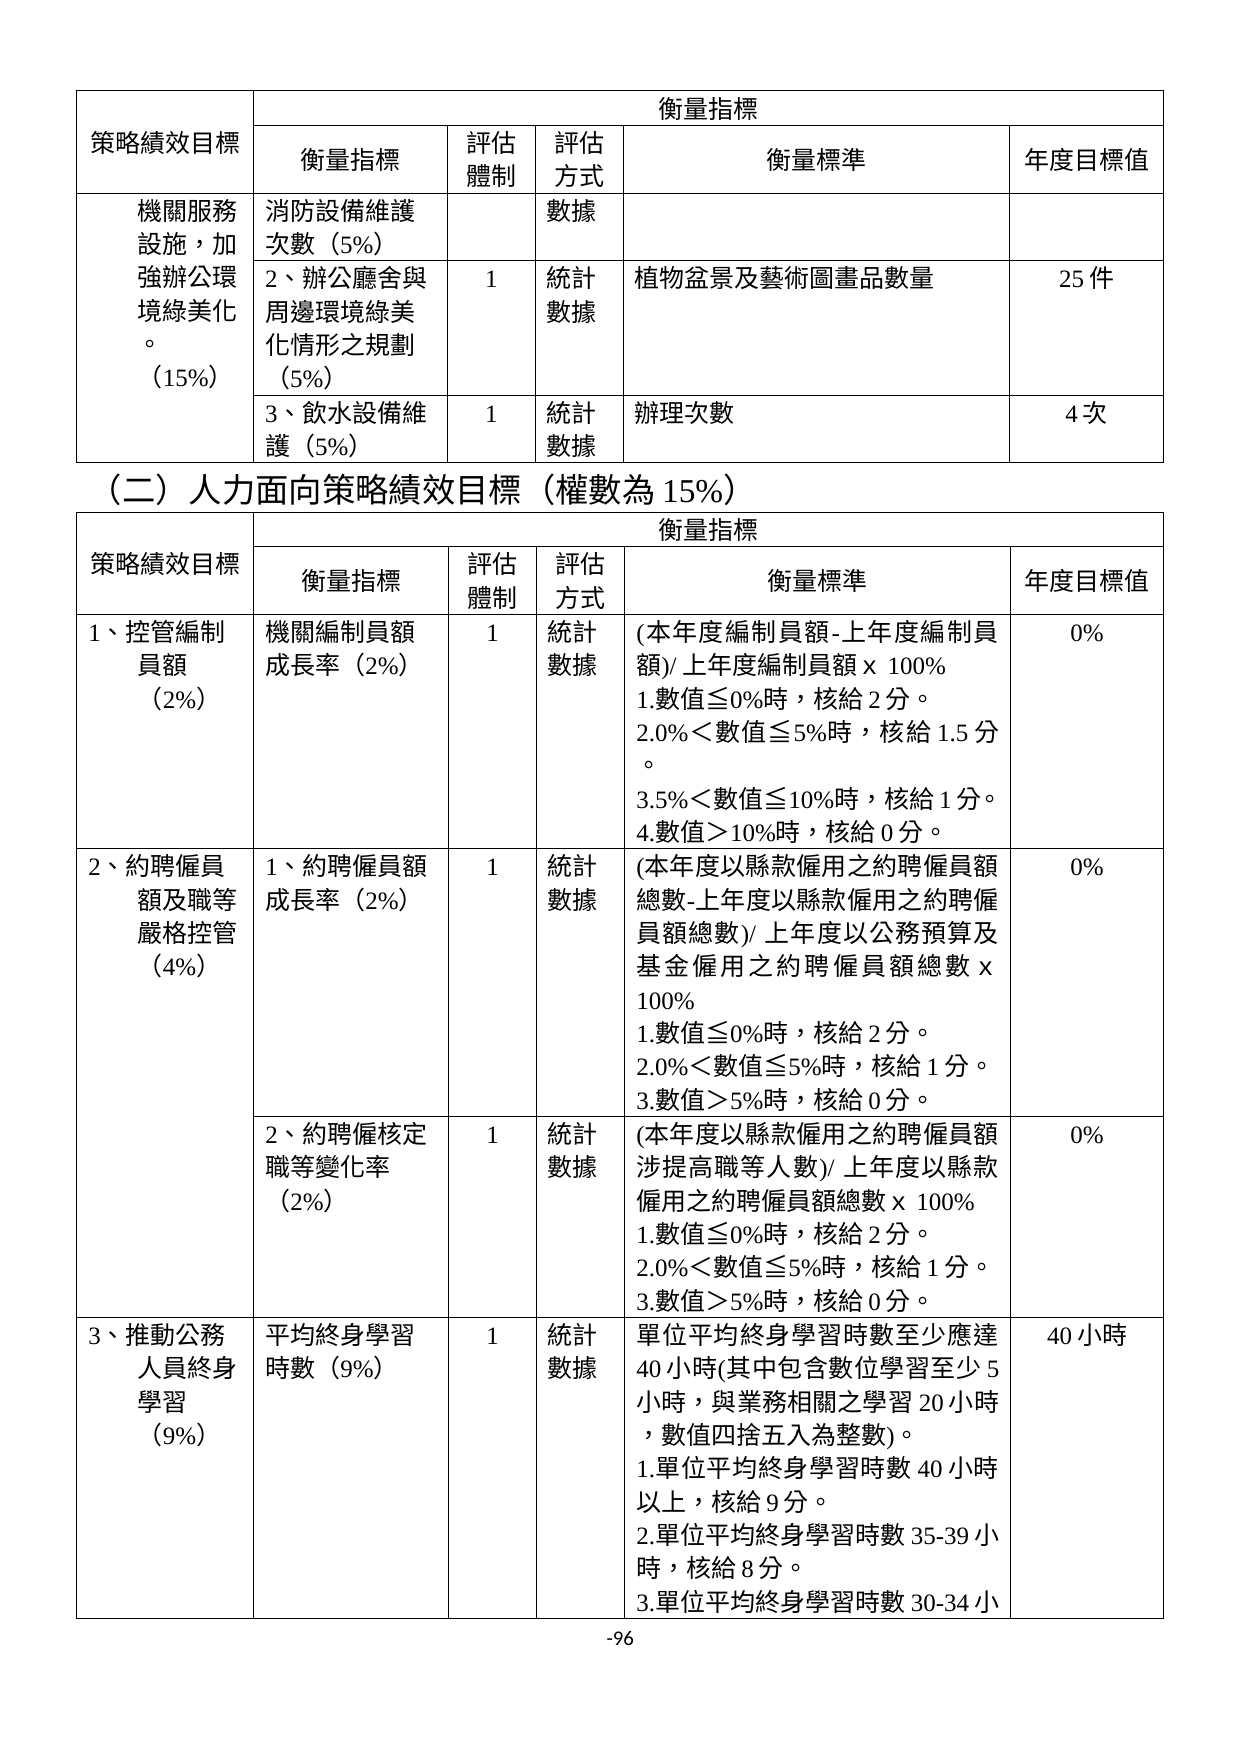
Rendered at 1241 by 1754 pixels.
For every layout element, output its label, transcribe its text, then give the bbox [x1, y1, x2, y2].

table_cell 機關編制員額成長率（2%） [254, 615, 448, 848]
table_cell 植物盆景及藝術圖畫品數量 [624, 261, 1009, 394]
table_cell 1 [448, 261, 535, 394]
table_cell 消防設備維護次數（5%） [254, 194, 447, 260]
table_cell 統計數據 [537, 1318, 624, 1618]
table_cell 妥適規劃機關服務設施，加強辦公環境綠美化。（15%） [77, 194, 253, 462]
table_cell (本年度以縣款僱用之約聘僱員額涉提高職等人數)/ 上年度以縣款僱用之約聘僱員額總數ｘ100% 1.數值≦0%時，核給2分。 2.0%＜數值≦5%時，核給1分。 3.數值＞5%時，核給0分。 [625, 1117, 1010, 1317]
table_cell 0% [1011, 615, 1163, 848]
table_cell [624, 194, 1009, 260]
table_cell 控管編制員額（2%） [77, 615, 253, 848]
table_cell (本年度以縣款僱用之約聘僱員額總數-上年度以縣款僱用之約聘僱員額總數)/ 上年度以公務預算及基金僱用之約聘僱員額總數ｘ100% 1.數值≦0%時，核給2分。 2.0%＜數值≦5%時，核給1分。 3.數值＞5%時，核給0分。 [625, 849, 1010, 1116]
table_cell 統計數據 [536, 396, 623, 462]
table_cell 年度目標值 [1010, 126, 1163, 192]
table_cell 40小時 [1011, 1318, 1163, 1618]
table_cell 1 [449, 1318, 536, 1618]
table_cell 約聘僱員額及職等嚴格控管（4%） [77, 849, 253, 1116]
table_cell 2、辦公廳舍與周邊環境綠美化情形之規劃（5%） [254, 261, 447, 394]
table_cell 3、飲水設備維護（5%） [254, 396, 447, 462]
table_cell [448, 194, 535, 260]
table_cell [77, 1116, 253, 1317]
table_cell 評估方式 [537, 547, 624, 614]
table_cell 統計數據 [536, 261, 623, 394]
table_cell 1 [449, 1117, 536, 1317]
table_header 策略績效目標 [77, 91, 253, 192]
table_cell 衡量標準 [624, 126, 1009, 192]
table_cell 2、約聘僱核定職等變化率（2%） [254, 1117, 448, 1317]
table_cell 統計數據 [537, 849, 624, 1116]
table_cell 0% [1011, 849, 1163, 1116]
table_cell 辦理次數 [624, 396, 1009, 462]
text （二）人力面向策略績效目標（權數為15%） [88, 463, 1152, 512]
table_cell 評估體制 [448, 126, 535, 192]
table_cell 評估體制 [449, 547, 536, 614]
table_cell 年度目標值 [1011, 547, 1163, 614]
table_cell 1、約聘僱員額成長率（2%） [254, 849, 448, 1116]
table_header 衡量指標 [254, 513, 1163, 546]
table_cell 衡量指標 [254, 547, 448, 614]
table_cell 1 [449, 849, 536, 1116]
table_cell 單位平均終身學習時數至少應達40小時(其中包含數位學習至少5小時，與業務相關之學習20小時，數值四捨五入為整數)。 1.單位平均終身學習時數40小時以上，核給9分。 2.單位平均終身學習時數35-39小時，核給8分。 3.單位平均終身學習時數30-34小 [625, 1318, 1010, 1618]
table_cell 1 [448, 396, 535, 462]
table_cell 衡量指標 [254, 126, 447, 192]
table_header 衡量指標 [254, 91, 1163, 125]
table_cell [1010, 194, 1163, 260]
table_header 策略績效目標 [77, 513, 253, 614]
table_cell 1 [449, 615, 536, 848]
table_cell 評估方式 [536, 126, 623, 192]
table_cell 推動公務人員終身學習（9%） [77, 1318, 253, 1618]
table_cell 0% [1011, 1117, 1163, 1317]
table_cell 平均終身學習時數（9%） [254, 1318, 448, 1618]
table_cell 4次 [1010, 396, 1163, 462]
table_cell 統計數據 [537, 1117, 624, 1317]
table_cell 25件 [1010, 261, 1163, 394]
table_cell 統計數據 [537, 615, 624, 848]
table_cell 衡量標準 [625, 547, 1010, 614]
table_cell (本年度編制員額-上年度編制員額)/ 上年度編制員額ｘ100% 1.數值≦0%時，核給2分。 2.0%＜數值≦5%時，核給1.5分。 3.5%＜數值≦10%時，核給1分。 4.數值＞10%時，核給0分。 [625, 615, 1010, 848]
table_cell 數據 [536, 194, 623, 260]
